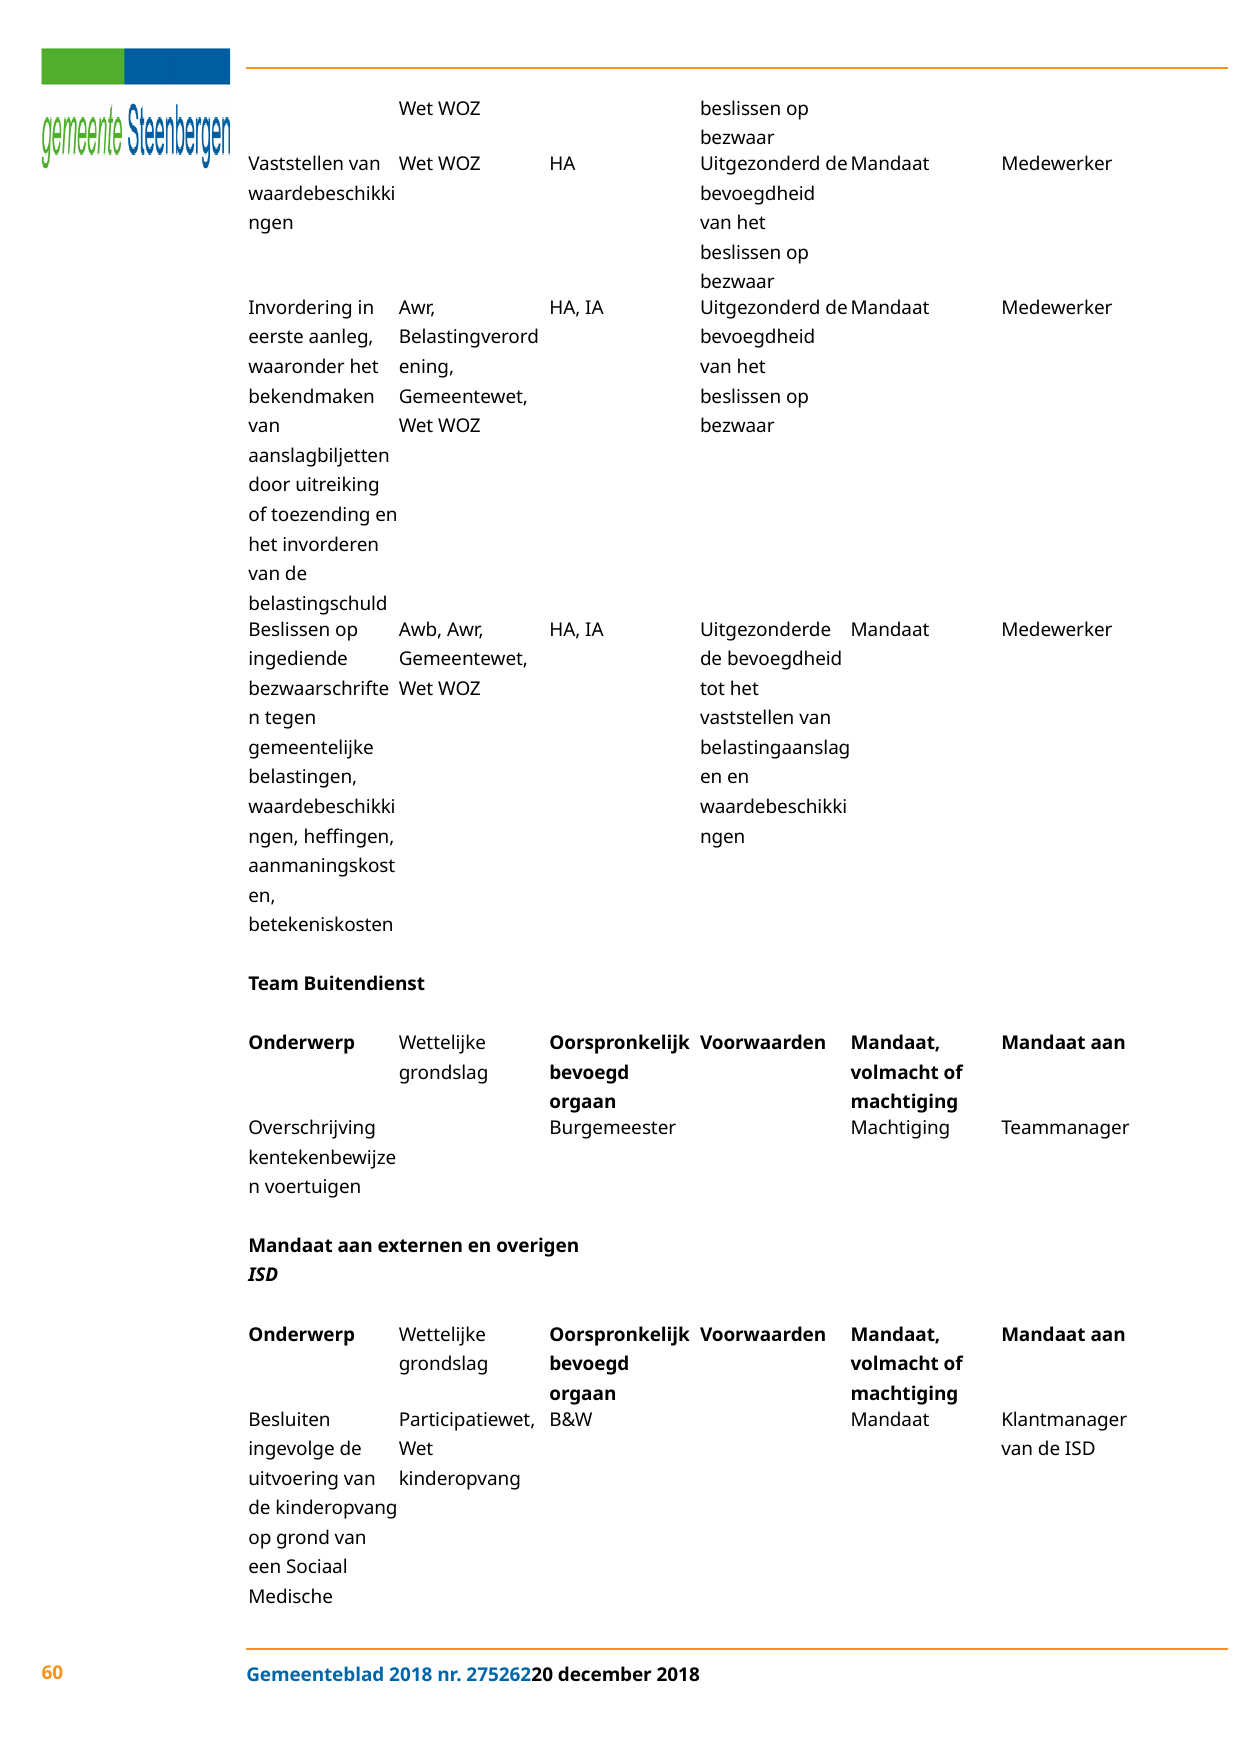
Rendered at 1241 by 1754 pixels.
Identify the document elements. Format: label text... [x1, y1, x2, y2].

table_header Mandaat aan [1001, 1029, 1152, 1114]
table_cell Klantmanager van de ISD [1001, 1406, 1152, 1609]
table_cell Teammanager [1001, 1114, 1152, 1199]
table_cell Machtiging [850, 1114, 1001, 1199]
picture [41, 47, 231, 172]
table_cell [850, 95, 1001, 150]
table_cell Besluiten ingevolge de uitvoering van de kinderopvang op grond van een Sociaal Medische [248, 1406, 398, 1609]
table_header Mandaat, volmacht of machtiging [850, 1029, 1001, 1114]
table_cell Invordering in eerste aanleg, waaronder het bekendmaken van aanslagbiljetten door uitreiking of toezending en het invorderen van de belastingschuld [248, 294, 398, 616]
table_cell Medewerker [1001, 294, 1152, 616]
table_header Voorwaarden [700, 1321, 850, 1406]
table_cell Wet WOZ [399, 95, 549, 150]
table_cell Medewerker [1001, 616, 1152, 937]
table_cell beslissen op bezwaar [700, 95, 850, 150]
table_header Oorspronkelijk bevoegd orgaan [549, 1321, 700, 1406]
table_cell Uitgezonderd de bevoegdheid van het beslissen op bezwaar [700, 294, 850, 616]
table_cell Overschrijving kentekenbewijzen voertuigen [248, 1114, 398, 1199]
text ISD [248, 1262, 1152, 1287]
table_cell [248, 95, 398, 150]
table_cell Wet WOZ [399, 150, 549, 294]
text Mandaat aan externen en overigen [248, 1232, 1152, 1258]
table_header Oorspronkelijk bevoegd orgaan [549, 1029, 700, 1114]
table_cell HA [549, 150, 700, 294]
table_cell Burgemeester [549, 1114, 700, 1199]
table_header Wettelijke grondslag [399, 1321, 549, 1406]
table_cell Mandaat [850, 616, 1001, 937]
table_header Voorwaarden [700, 1029, 850, 1114]
table_cell Medewerker [1001, 150, 1152, 294]
table_header Mandaat aan [1001, 1321, 1152, 1406]
table_cell Mandaat [850, 150, 1001, 294]
table_cell [700, 1406, 850, 1609]
table_cell Mandaat [850, 294, 1001, 616]
table_cell [700, 1114, 850, 1199]
table_cell HA, IA [549, 294, 700, 616]
table_cell Uitgezonderde de bevoegdheid tot het vaststellen van belastingaanslagen en waardebeschikkingen [700, 616, 850, 937]
table_cell Uitgezonderd de bevoegdheid van het beslissen op bezwaar [700, 150, 850, 294]
table_cell HA, IA [549, 616, 700, 937]
table_header Wettelijke grondslag [399, 1029, 549, 1114]
table_header Onderwerp [248, 1029, 398, 1114]
table_cell B&W [549, 1406, 700, 1609]
table_cell Awb, Awr, Gemeentewet, Wet WOZ [399, 616, 549, 937]
text Team Buitendienst [248, 970, 1152, 996]
table_cell Vaststellen van waardebeschikkingen [248, 150, 398, 294]
table_header Mandaat, volmacht of machtiging [850, 1321, 1001, 1406]
table_cell Mandaat [850, 1406, 1001, 1609]
table_cell [549, 95, 700, 150]
table_header Onderwerp [248, 1321, 398, 1406]
table_cell Beslissen op ingediende bezwaarschriften tegen gemeentelijke belastingen, waardebeschikkingen, heffingen, aanmaningskosten, betekeniskosten [248, 616, 398, 937]
table_cell [399, 1114, 549, 1199]
table_cell Awr, Belastingverordening, Gemeentewet, Wet WOZ [399, 294, 549, 616]
table_cell Participatiewet, Wet kinderopvang [399, 1406, 549, 1609]
table_cell [1001, 95, 1152, 150]
